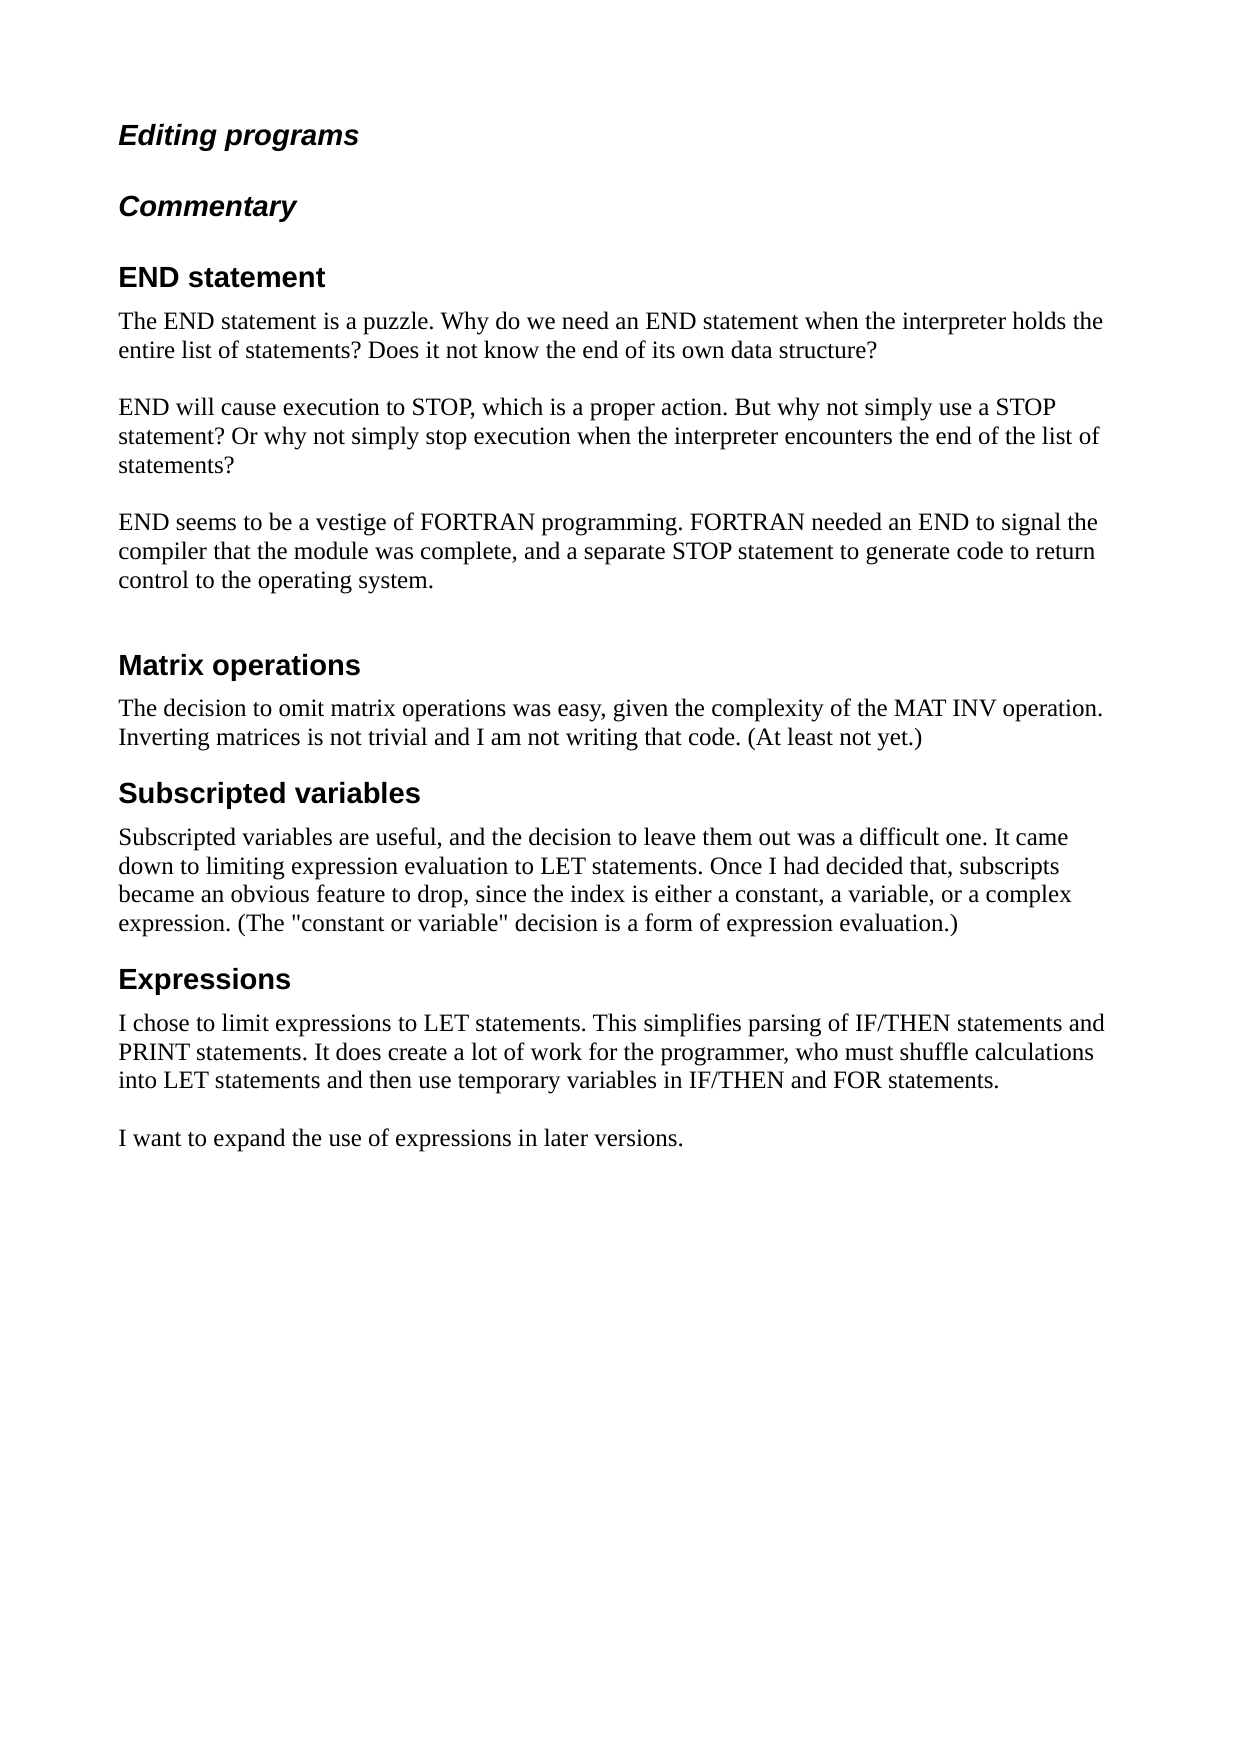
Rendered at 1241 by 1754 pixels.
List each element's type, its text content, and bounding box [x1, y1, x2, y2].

subtitle Commentary [118, 189, 1122, 223]
subtitle Expressions [118, 962, 1122, 996]
text I chose to limit expressions to LET statements. This simplifies parsing of IF/THEN statements and PRINT statements. It does create a lot of work for the programmer, who must shuffle calculations into LET statements and then use temporary variables in IF/THEN and FOR statements. [118, 1008, 1122, 1094]
subtitle END statement [118, 260, 1122, 294]
subtitle Subscripted variables [118, 776, 1122, 809]
text The END statement is a puzzle. Why do we need an END statement when the interpreter holds the entire list of statements? Does it not know the end of its own data structure? [118, 306, 1122, 364]
text Subscripted variables are useful, and the decision to leave them out was a difficult one. It came down to limiting expression evaluation to LET statements. Once I had decided that, subscripts became an obvious feature to drop, since the index is either a constant, a variable, or a complex expression. (The "constant or variable" decision is a form of expression evaluation.) [118, 822, 1122, 937]
text The decision to omit matrix operations was easy, given the complexity of the MAT INV operation. Inverting matrices is not trivial and I am not writing that code. (At least not yet.) [118, 693, 1122, 751]
text I want to expand the use of expressions in later versions. [118, 1123, 1122, 1152]
subtitle Matrix operations [118, 647, 1122, 681]
text END will cause execution to STOP, which is a proper action. But why not simply use a STOP statement? Or why not simply stop execution when the interpreter encounters the end of the list of statements? [118, 392, 1122, 479]
subtitle Editing programs [118, 118, 1122, 152]
text END seems to be a vestige of FORTRAN programming. FORTRAN needed an END to signal the compiler that the module was complete, and a separate STOP statement to generate code to return control to the operating system. [118, 507, 1122, 594]
